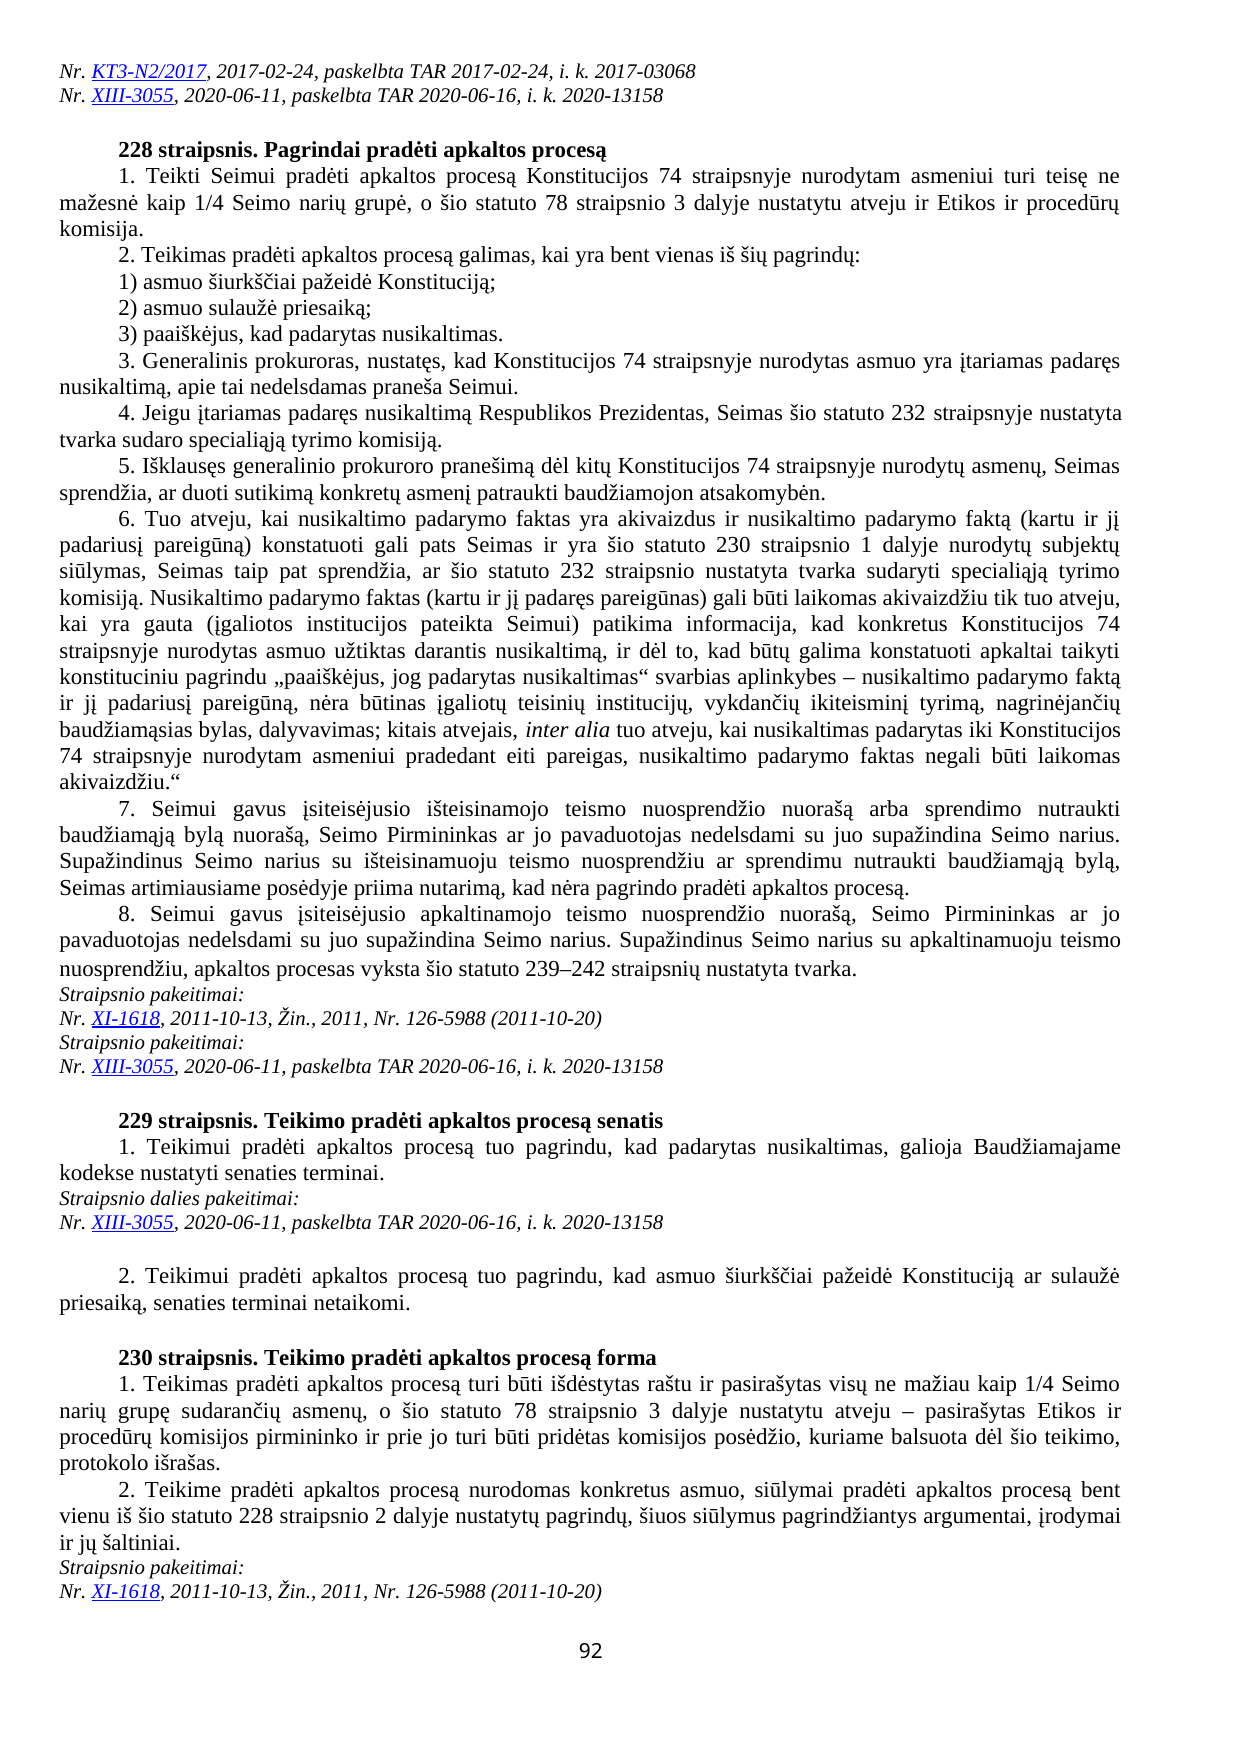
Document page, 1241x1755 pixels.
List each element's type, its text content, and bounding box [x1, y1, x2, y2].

text Nr. XIII-3055, 2020-06-11, paskelbta TAR 2020-06-16, i. k. 2020-13158 [59, 83, 1122, 107]
text 1. Teikimui pradėti apkaltos procesą tuo pagrindu, kad padarytas nusikaltimas, galioja Baudžiamajame kodekse nustatyti senaties terminai. [59, 1133, 1122, 1186]
text 2. Teikimas pradėti apkaltos procesą galimas, kai yra bent vienas iš šių pagrindų: [59, 241, 1122, 268]
text 5. Išklausęs generalinio prokuroro pranešimą dėl kitų Konstitucijos 74 straipsnyje nurodytų asmenų, Seimas sprendžia, ar duoti sutikimą konkretų asmenį patraukti baudžiamojon atsakomybėn. [59, 452, 1122, 505]
text 1. Teikimas pradėti apkaltos procesą turi būti išdėstytas raštu ir pasirašytas visų ne mažiau kaip 1/4 Seimo narių grupę sudarančių asmenų, o šio statuto 78 straipsnio 3 dalyje nustatytu atveju – pasirašytas Etikos ir procedūrų komisijos pirmininko ir prie jo turi būti pridėtas komisijos posėdžio, kuriame balsuota dėl šio teikimo, protokolo išrašas. [59, 1370, 1122, 1476]
text 6. Tuo atveju, kai nusikaltimo padarymo faktas yra akivaizdus ir nusikaltimo padarymo faktą (kartu ir jį padariusį pareigūną) konstatuoti gali pats Seimas ir yra šio statuto 230 straipsnio 1 dalyje nurodytų subjektų siūlymas, Seimas taip pat sprendžia, ar šio statuto 232 straipsnio nustatyta tvarka sudaryti specialiąją tyrimo komisiją. Nusikaltimo padarymo faktas (kartu ir jį padaręs pareigūnas) gali būti laikomas akivaizdžiu tik tuo atveju, kai yra gauta (įgaliotos institucijos pateikta Seimui) patikima informacija, kad konkretus Konstitucijos 74 straipsnyje nurodytas asmuo užtiktas darantis nusikaltimą, ir dėl to, kad būtų galima konstatuoti apkaltai taikyti konstituciniu pagrindu „paaiškėjus, jog padarytas nusikaltimas“ svarbias aplinkybes – nusikaltimo padarymo faktą ir jį padariusį pareigūną, nėra būtinas įgaliotų teisinių institucijų, vykdančių ikiteisminį tyrimą, nagrinėjančių baudžiamąsias bylas, dalyvavimas; kitais atvejais, inter alia tuo atveju, kai nusikaltimas padarytas iki Konstitucijos 74 straipsnyje nurodytam asmeniui pradedant eiti pareigas, nusikaltimo padarymo faktas negali būti laikomas akivaizdžiu.“ [59, 505, 1122, 795]
text 4. Jeigu įtariamas padaręs nusikaltimą Respublikos Prezidentas, Seimas šio statuto 232 straipsnyje nustatyta tvarka sudaro specialiąją tyrimo komisiją. [59, 399, 1122, 452]
text 2. Teikime pradėti apkaltos procesą nurodomas konkretus asmuo, siūlymai pradėti apkaltos procesą bent vienu iš šio statuto 228 straipsnio 2 dalyje nustatytų pagrindų, šiuos siūlymus pagrindžiantys argumentai, įrodymai ir jų šaltiniai. [59, 1476, 1122, 1555]
text Straipsnio pakeitimai: [59, 1030, 1122, 1054]
text Nr. XI-1618, 2011-10-13, Žin., 2011, Nr. 126-5988 (2011-10-20) [59, 1006, 1122, 1030]
text Nr. KT3-N2/2017, 2017-02-24, paskelbta TAR 2017-02-24, i. k. 2017-03068 [59, 59, 1122, 83]
text 2) asmuo sulaužė priesaiką; [59, 294, 1122, 320]
text 1. Teikti Seimui pradėti apkaltos procesą Konstitucijos 74 straipsnyje nurodytam asmeniui turi teisę ne mažesnė kaip 1/4 Seimo narių grupė, o šio statuto 78 straipsnio 3 dalyje nustatytu atveju ir Etikos ir procedūrų komisija. [59, 162, 1122, 241]
text Straipsnio dalies pakeitimai: [59, 1186, 1122, 1210]
text 228 straipsnis. Pagrindai pradėti apkaltos procesą [59, 136, 1122, 162]
text 8. Seimui gavus įsiteisėjusio apkaltinamojo teismo nuosprendžio nuorašą, Seimo Pirmininkas ar jo pavaduotojas nedelsdami su juo supažindina Seimo narius. Supažindinus Seimo narius su apkaltinamuoju teismo nuosprendžiu, apkaltos procesas vyksta šio statuto 239–242 straipsnių nustatyta tvarka. [59, 900, 1122, 982]
text 3. Generalinis prokuroras, nustatęs, kad Konstitucijos 74 straipsnyje nurodytas asmuo yra įtariamas padaręs nusikaltimą, apie tai nedelsdamas praneša Seimui. [59, 347, 1122, 399]
text 229 straipsnis. Teikimo pradėti apkaltos procesą senatis [59, 1107, 1122, 1133]
text Straipsnio pakeitimai: [59, 982, 1122, 1006]
text Nr. XIII-3055, 2020-06-11, paskelbta TAR 2020-06-16, i. k. 2020-13158 [59, 1054, 1122, 1078]
text 7. Seimui gavus įsiteisėjusio išteisinamojo teismo nuosprendžio nuorašą arba sprendimo nutraukti baudžiamąją bylą nuorašą, Seimo Pirmininkas ar jo pavaduotojas nedelsdami su juo supažindina Seimo narius. Supažindinus Seimo narius su išteisinamuoju teismo nuosprendžiu ar sprendimu nutraukti baudžiamąją bylą, Seimas artimiausiame posėdyje priima nutarimą, kad nėra pagrindo pradėti apkaltos procesą. [59, 795, 1122, 900]
text Straipsnio pakeitimai: [59, 1555, 1122, 1579]
text 230 straipsnis. Teikimo pradėti apkaltos procesą forma [59, 1344, 1122, 1370]
text Nr. XI-1618, 2011-10-13, Žin., 2011, Nr. 126-5988 (2011-10-20) [59, 1579, 1122, 1603]
text 3) paaiškėjus, kad padarytas nusikaltimas. [59, 320, 1122, 347]
text Nr. XIII-3055, 2020-06-11, paskelbta TAR 2020-06-16, i. k. 2020-13158 [59, 1210, 1122, 1234]
text 2. Teikimui pradėti apkaltos procesą tuo pagrindu, kad asmuo šiurkščiai pažeidė Konstituciją ar sulaužė priesaiką, senaties terminai netaikomi. [59, 1263, 1122, 1315]
text 1) asmuo šiurkščiai pažeidė Konstituciją; [59, 268, 1122, 294]
